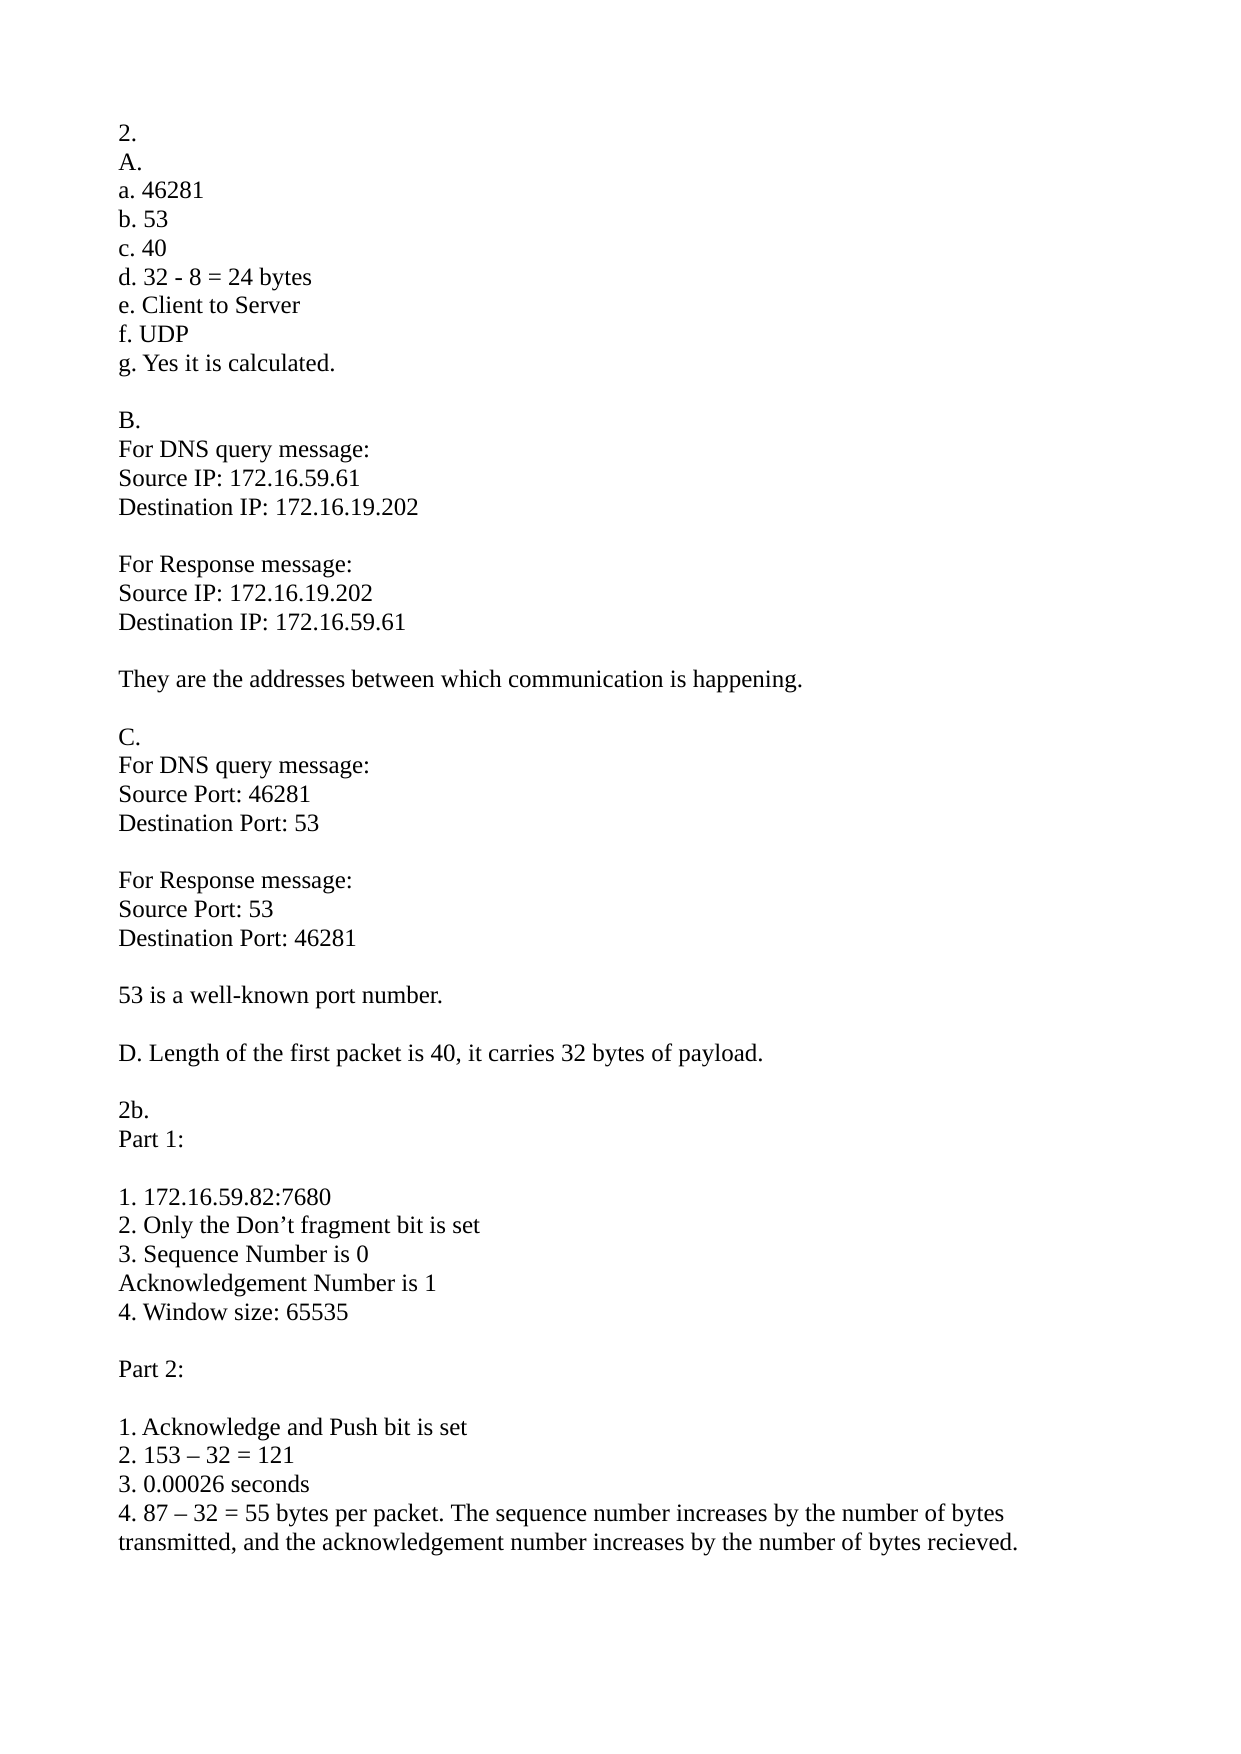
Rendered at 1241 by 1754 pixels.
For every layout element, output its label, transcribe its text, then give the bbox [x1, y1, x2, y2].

text f. UDP [118, 319, 1122, 348]
text 2. 153 – 32 = 121 [118, 1441, 1122, 1469]
text Destination Port: 46281 [118, 923, 1122, 952]
text Acknowledgement Number is 1 [118, 1268, 1122, 1297]
text Part 2: [118, 1354, 1122, 1383]
text Source IP: 172.16.19.202 [118, 578, 1122, 607]
text For Response message: [118, 866, 1122, 894]
text Part 1: [118, 1124, 1122, 1153]
text a. 46281 [118, 176, 1122, 204]
text d. 32 - 8 = 24 bytes [118, 262, 1122, 291]
text For DNS query message: [118, 434, 1122, 463]
text 4. Window size: 65535 [118, 1297, 1122, 1326]
text 4. 87 – 32 = 55 bytes per packet. The sequence number increases by the number of bytes transmitted, and the acknowledgement number increases by the number of bytes recieved. [118, 1498, 1122, 1556]
text For DNS query message: [118, 751, 1122, 779]
text 53 is a well-known port number. [118, 981, 1122, 1009]
text B. [118, 406, 1122, 434]
text c. 40 [118, 233, 1122, 262]
text 2. Only the Don’t fragment bit is set [118, 1211, 1122, 1239]
text 3. Sequence Number is 0 [118, 1239, 1122, 1268]
text Source Port: 53 [118, 894, 1122, 923]
text 2b. [118, 1096, 1122, 1124]
text 1. Acknowledge and Push bit is set [118, 1412, 1122, 1441]
text Destination IP: 172.16.59.61 [118, 607, 1122, 636]
text C. [118, 722, 1122, 751]
text Destination IP: 172.16.19.202 [118, 492, 1122, 521]
text Destination Port: 53 [118, 808, 1122, 837]
text For Response message: [118, 549, 1122, 578]
text 3. 0.00026 seconds [118, 1469, 1122, 1498]
text D. Length of the first packet is 40, it carries 32 bytes of payload. [118, 1038, 1122, 1067]
text They are the addresses between which communication is happening. [118, 664, 1122, 693]
text Source IP: 172.16.59.61 [118, 463, 1122, 492]
text 1. 172.16.59.82:7680 [118, 1182, 1122, 1211]
text 2. [118, 118, 1122, 147]
text b. 53 [118, 204, 1122, 233]
text g. Yes it is calculated. [118, 348, 1122, 377]
text e. Client to Server [118, 291, 1122, 319]
text Source Port: 46281 [118, 779, 1122, 808]
text A. [118, 147, 1122, 176]
